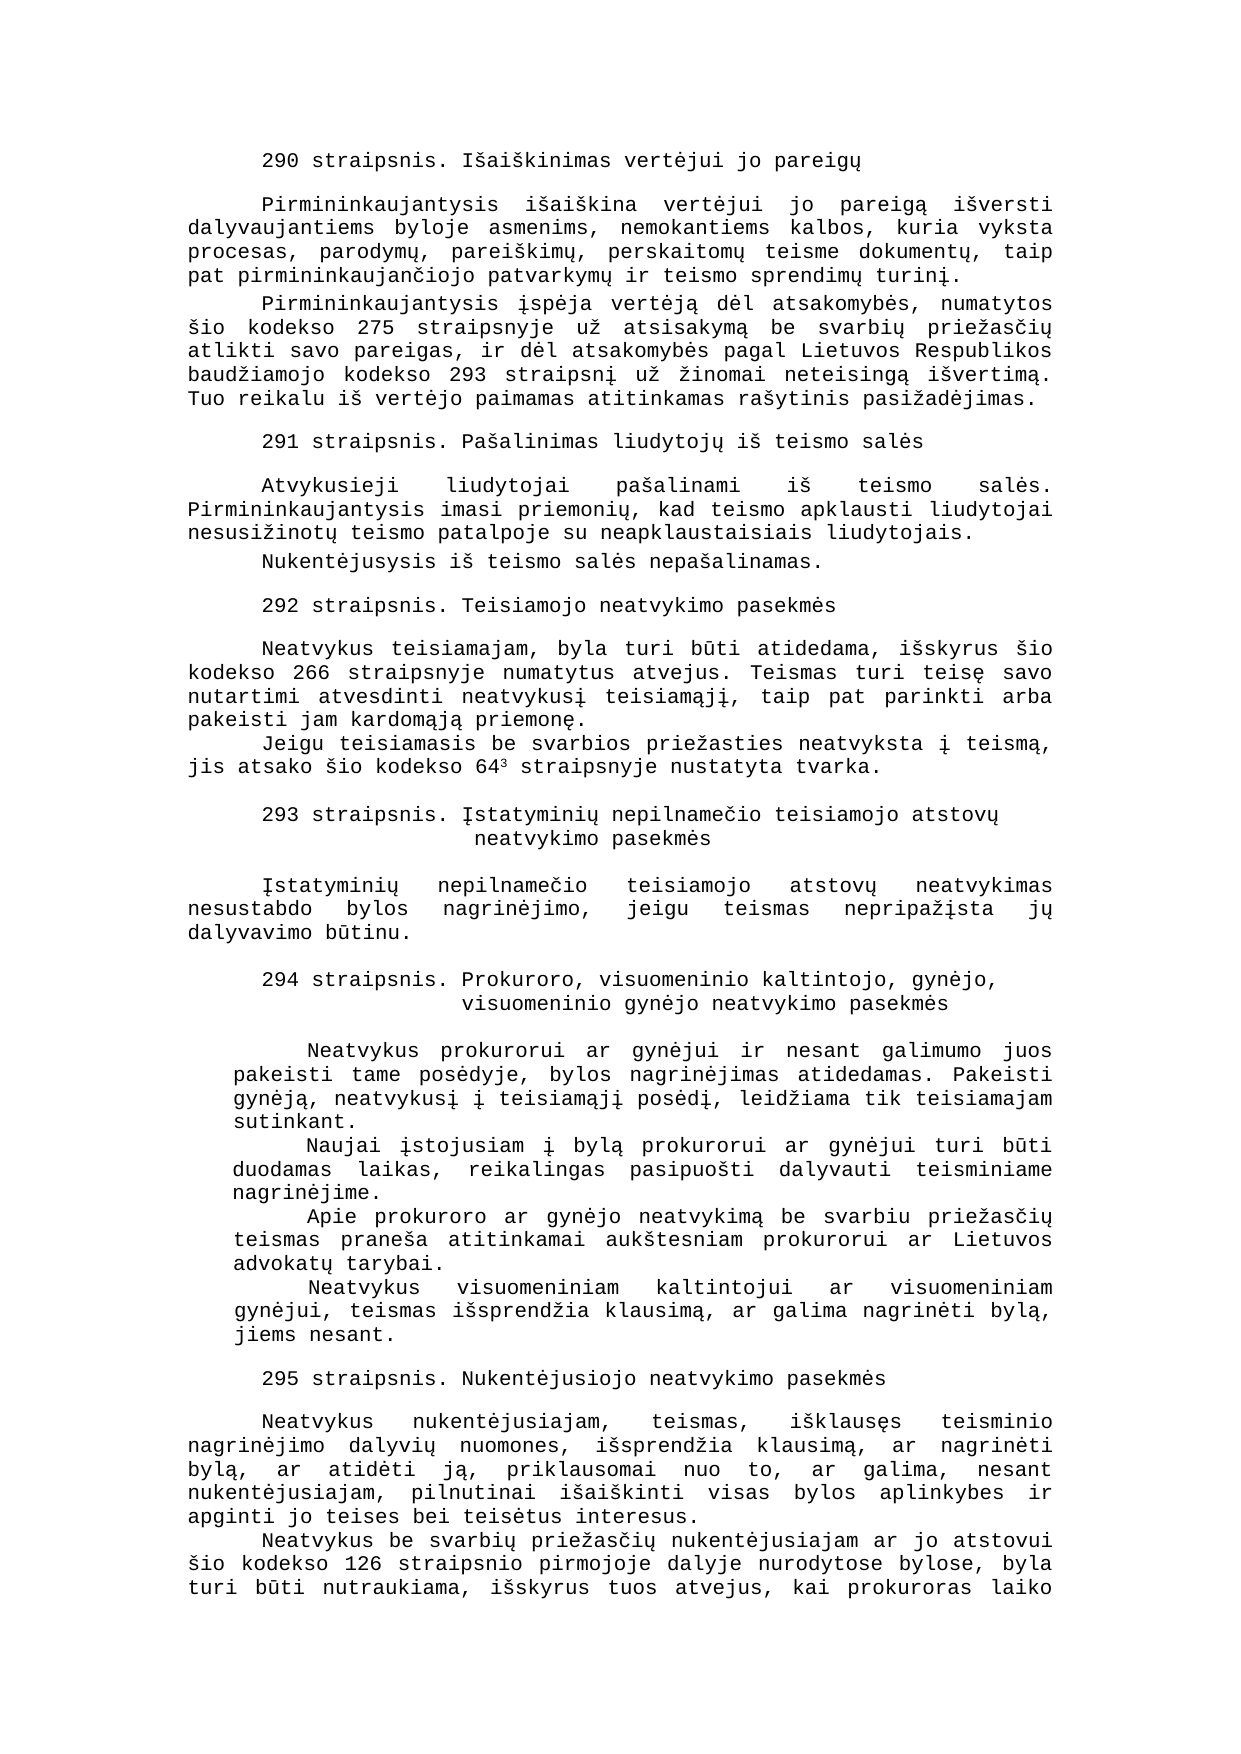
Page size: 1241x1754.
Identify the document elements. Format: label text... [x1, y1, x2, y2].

text Atvykusieji liudytojai pašalinami iš teismo salės. Pirmininkaujantysis imasi priemonių, kad teismo apklausti liudytojai nesusižinotų teismo patalpoje su neapklaustaisiais liudytojais. [187, 475, 1053, 546]
text Neatvykus prokurorui ar gynėjui ir nesant galimumo juos pakeisti tame posėdyje, bylos nagrinėjimas atidedamas. Pakeisti gynėją, neatvykusį į teisiamąjį posėdį, leidžiama tik teisiamajam sutinkant. [233, 1040, 1053, 1135]
text 292 straipsnis. Teisiamojo neatvykimo pasekmės [187, 595, 1053, 618]
text Neatvykus visuomeniniam kaltintojui ar visuomeniniam gynėjui, teismas išsprendžia klausimą, ar galima nagrinėti bylą, jiems nesant. [234, 1277, 1053, 1348]
text Neatvykus be svarbių priežasčių nukentėjusiajam ar jo atstovui šio kodekso 126 straipsnio pirmojoje dalyje nurodytose bylose, byla turi būti nutraukiama, išskyrus tuos atvejus, kai prokuroras laiko [187, 1529, 1053, 1601]
text 291 straipsnis. Pašalinimas liudytojų iš teismo salės [187, 431, 1053, 455]
text Apie prokuroro ar gynėjo neatvykimą be svarbiu priežasčių teismas praneša atitinkamai aukštesniam prokurorui ar Lietuvos advokatų tarybai. [233, 1206, 1053, 1277]
text Įstatyminių nepilnamečio teisiamojo atstovų neatvykimas nesustabdo bylos nagrinėjimo, jeigu teismas nepripažįsta jų dalyvavimo būtinu. [187, 875, 1053, 946]
text 290 straipsnis. Išaiškinimas vertėjui jo pareigų [187, 150, 1053, 174]
text Pirmininkaujantysis įspėja vertėją dėl atsakomybės, numatytos šio kodekso 275 straipsnyje už atsisakymą be svarbių priežasčių atlikti savo pareigas, ir dėl atsakomybės pagal Lietuvos Respublikos baudžiamojo kodekso 293 straipsnį už žinomai neteisingą išvertimą. Tuo reikalu iš vertėjo paimamas atitinkamas rašytinis pasižadėjimas. [187, 293, 1053, 411]
text Pirmininkaujantysis išaiškina vertėjui jo pareigą išversti dalyvaujantiems byloje asmenims, nemokantiems kalbos, kuria vyksta procesas, parodymų, pareiškimų, perskaitomų teisme dokumentų, taip pat pirmininkaujančiojo patvarkymų ir teismo sprendimų turinį. [187, 194, 1053, 288]
text visuomeninio gynėjo neatvykimo pasekmės [261, 993, 1053, 1017]
text 294 straipsnis. Prokuroro, visuomeninio kaltintojo, gynėjo, [261, 969, 1053, 993]
text Neatvykus teisiamajam, byla turi būti atidedama, išskyrus šio kodekso 266 straipsnyje numatytus atvejus. Teismas turi teisę savo nutartimi atvesdinti neatvykusį teisiamąjį, taip pat parinkti arba pakeisti jam kardomąją priemonę. [187, 638, 1053, 733]
text Nukentėjusysis iš teismo salės nepašalinamas. [187, 551, 1053, 575]
text neatvykimo pasekmės [187, 827, 1053, 851]
text Naujai įstojusiam į bylą prokurorui ar gynėjui turi būti duodamas laikas, reikalingas pasipuošti dalyvauti teisminiame nagrinėjime. [232, 1135, 1053, 1206]
text 293 straipsnis. Įstatyminių nepilnamečio teisiamojo atstovų [187, 804, 1053, 827]
text 295 straipsnis. Nukentėjusiojo neatvykimo pasekmės [187, 1368, 1053, 1391]
text Neatvykus nukentėjusiajam, teismas, išklausęs teisminio nagrinėjimo dalyvių nuomones, išsprendžia klausimą, ar nagrinėti bylą, ar atidėti ją, priklausomai nuo to, ar galima, nesant nukentėjusiajam, pilnutinai išaiškinti visas bylos aplinkybes ir apginti jo teises bei teisėtus interesus. [187, 1411, 1053, 1529]
text Jeigu teisiamasis be svarbios priežasties neatvyksta į teismą, jis atsako šio kodekso 643 straipsnyje nustatyta tvarka. [187, 733, 1053, 780]
